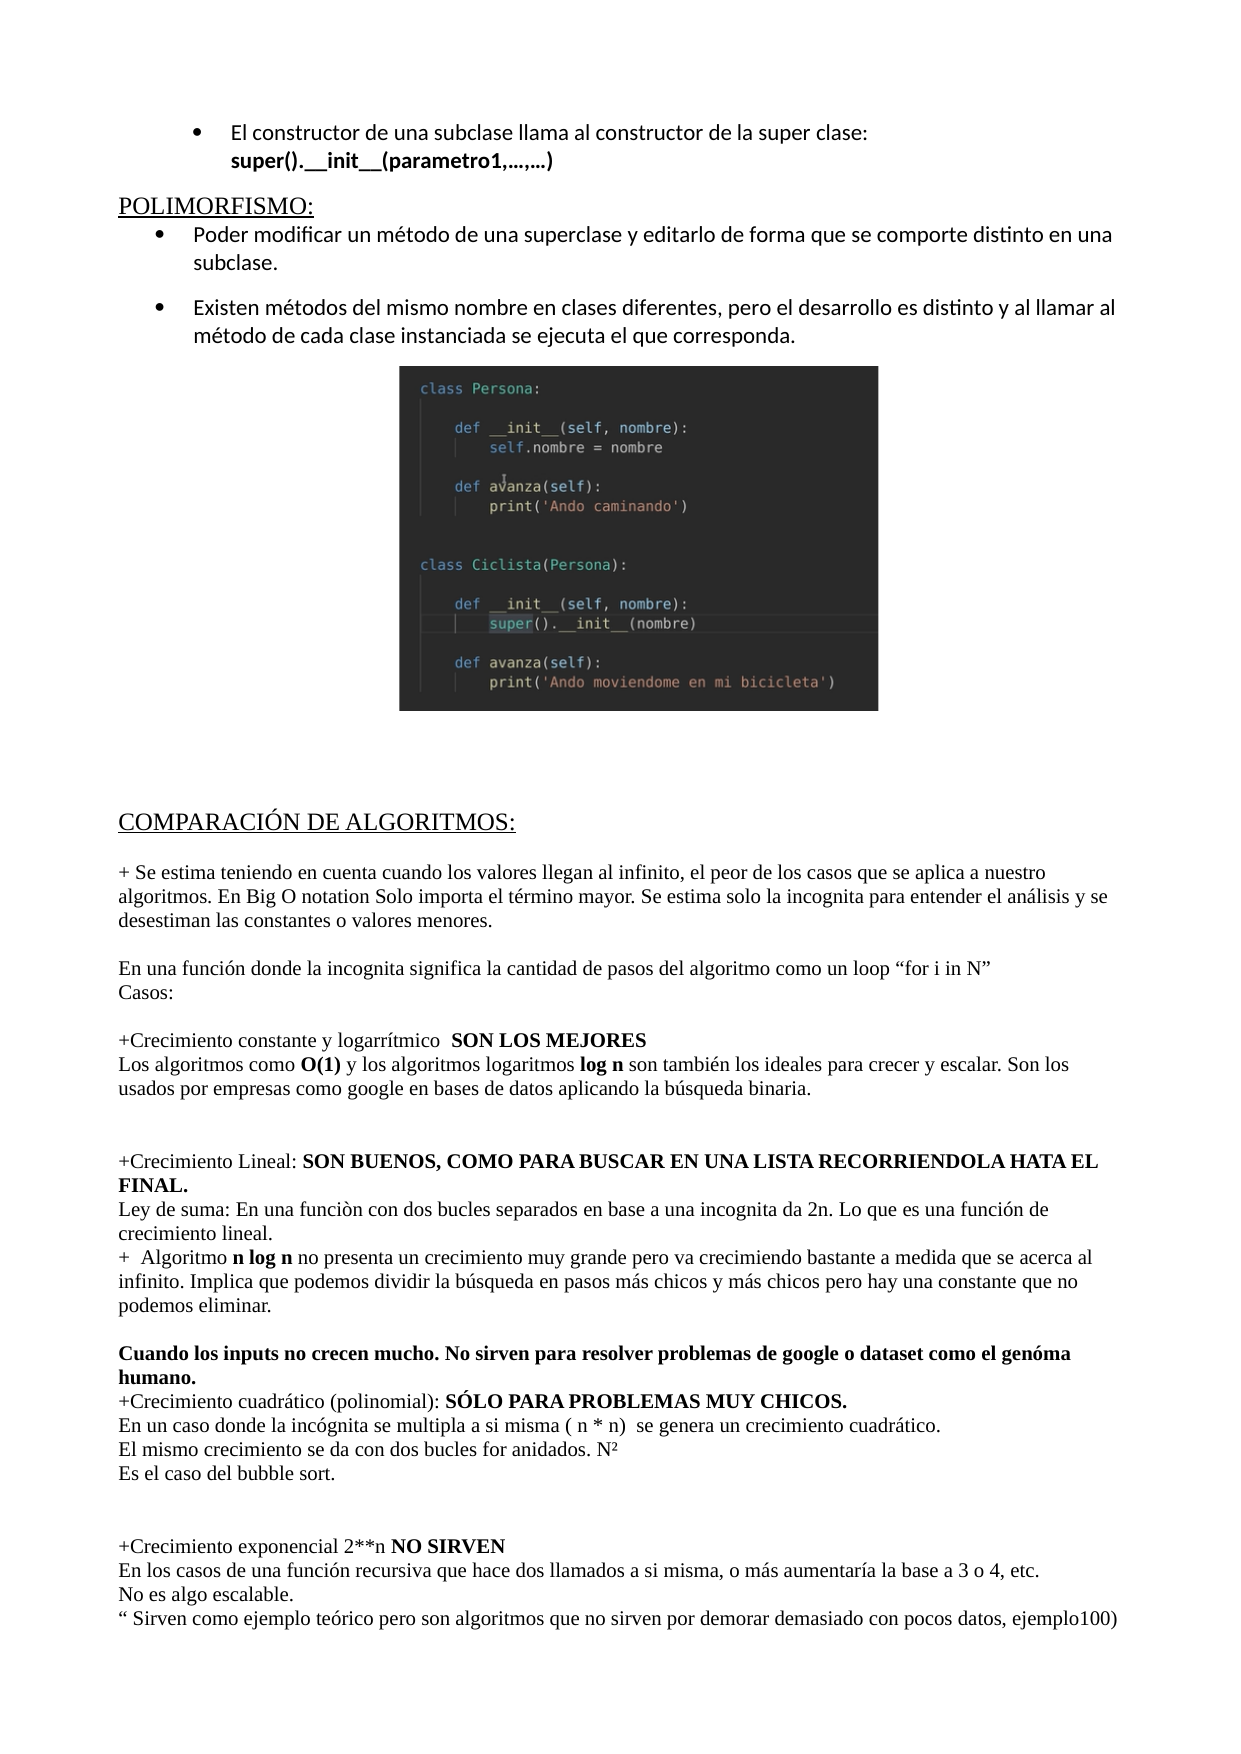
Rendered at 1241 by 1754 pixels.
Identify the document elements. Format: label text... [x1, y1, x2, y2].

text + Se estima teniendo en cuenta cuando los valores llegan al infinito, el peor de los casos que se aplica a nuestro algoritmos. En Big O notation Solo importa el término mayor. Se estima solo la incognita para entender el análisis y se desestiman las constantes o valores menores. [118, 860, 1122, 932]
list Poder modificar un método de una superclase y editarlo de forma que se comporte distinto en una subclase. [156, 220, 1122, 276]
list El constructor de una subclase llama al constructor de la super clase: super().__init__(parametro1,…,…) [193, 118, 1122, 174]
text POLIMORFISMO: [118, 191, 1122, 220]
text +Crecimiento cuadrático (polinomial): SÓLO PARA PROBLEMAS MUY CHICOS. [118, 1389, 1122, 1413]
text +Crecimiento exponencial 2**n NO SIRVEN [118, 1533, 1122, 1558]
text En un caso donde la incógnita se multipla a si misma ( n * n) se genera un crecimiento cuadrático. [118, 1413, 1122, 1437]
text En una función donde la incognita significa la cantidad de pasos del algoritmo como un loop “for i in N” [118, 956, 1122, 980]
text + Algoritmo n log n no presenta un crecimiento muy grande pero va crecimiendo bastante a medida que se acerca al infinito. Implica que podemos dividir la búsqueda en pasos más chicos y más chicos pero hay una constante que no podemos eliminar. [118, 1245, 1122, 1317]
text Los algoritmos como O(1) y los algoritmos logaritmos log n son también los ideales para crecer y escalar. Son los usados por empresas como google en bases de datos aplicando la búsqueda binaria. [118, 1052, 1122, 1100]
list Existen métodos del mismo nombre en clases diferentes, pero el desarrollo es distinto y al llamar al método de cada clase instanciada se ejecuta el que corresponda. [156, 293, 1122, 349]
text Cuando los inputs no crecen mucho. No sirven para resolver problemas de google o dataset como el genóma humano. [118, 1341, 1122, 1389]
text En los casos de una función recursiva que hace dos llamados a si misma, o más aumentaría la base a 3 o 4, etc. [118, 1558, 1122, 1582]
text El mismo crecimiento se da con dos bucles for anidados. N² [118, 1437, 1122, 1461]
text +Crecimiento Lineal: SON BUENOS, COMO PARA BUSCAR EN UNA LISTA RECORRIENDOLA HATA EL FINAL. [118, 1148, 1122, 1197]
text “ Sirven como ejemplo teórico pero son algoritmos que no sirven por demorar demasiado con pocos datos, ejemplo100) [118, 1606, 1122, 1630]
text Ley de suma: En una funciòn con dos bucles separados en base a una incognita da 2n. Lo que es una función de crecimiento lineal. [118, 1197, 1122, 1245]
text COMPARACIÓN DE ALGORITMOS: [118, 807, 1122, 836]
text Es el caso del bubble sort. [118, 1461, 1122, 1485]
text +Crecimiento constante y logarrítmico SON LOS MEJORES [118, 1028, 1122, 1052]
text No es algo escalable. [118, 1582, 1122, 1606]
text Casos: [118, 980, 1122, 1004]
